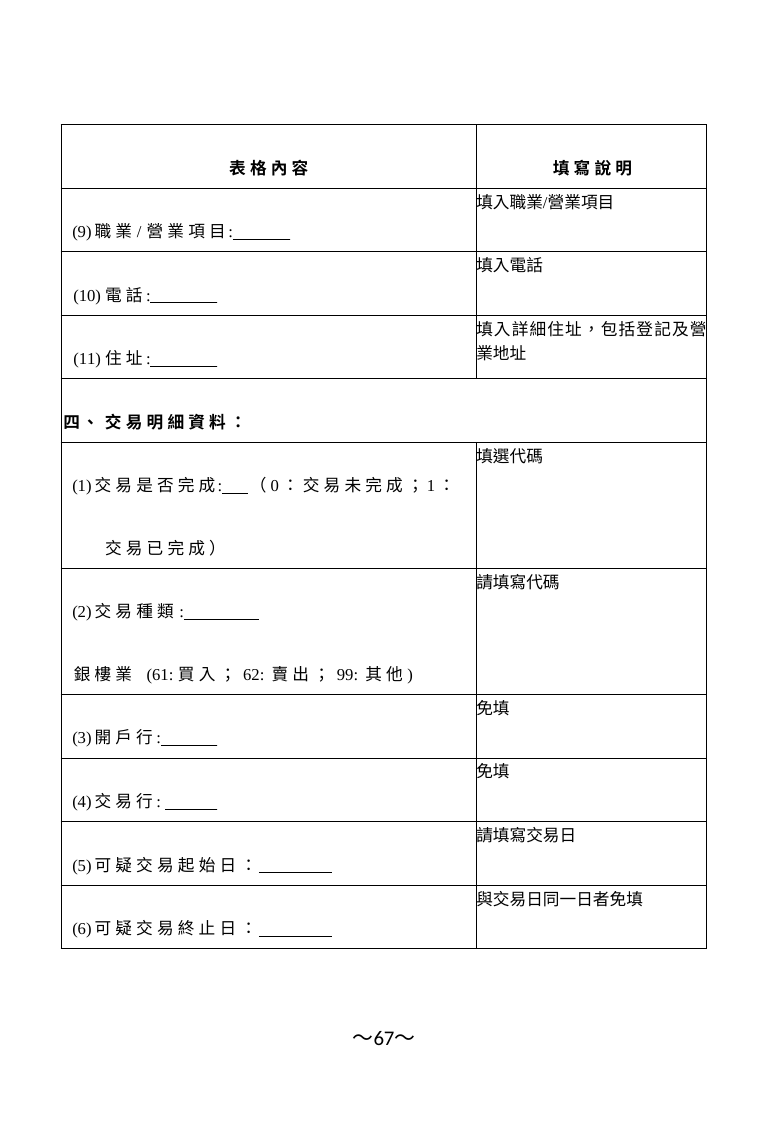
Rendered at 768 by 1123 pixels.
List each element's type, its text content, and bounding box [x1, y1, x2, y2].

table_cell (10)電話: [62, 252, 476, 315]
table_cell 填入電話 [477, 252, 706, 315]
table_cell (11)住址: [62, 316, 476, 378]
table_cell (1)交易是否完成: （0：交易未完成；1：交易已完成） [62, 443, 476, 568]
table_cell 免填 [477, 695, 706, 757]
table_cell (9)職業/營業項目: [62, 189, 476, 251]
table_cell (2)交易種類: 銀樓業 (61:買入；62:賣出；99:其他) [62, 569, 476, 694]
table_header 填寫說明 [477, 125, 706, 188]
table_cell (6)可疑交易終止日： [62, 886, 476, 948]
table_cell 填入職業/營業項目 [477, 189, 706, 251]
table_cell (5)可疑交易起始日： [62, 822, 476, 884]
table_cell 請填寫代碼 [477, 569, 706, 694]
table_header 表格內容 [62, 125, 476, 188]
table_cell 填選代碼 [477, 443, 706, 568]
table_cell 請填寫交易日 [477, 822, 706, 884]
table_cell 四、交易明細資料： [62, 379, 706, 442]
table_cell 與交易日同一日者免填 [477, 886, 706, 948]
table_cell (4)交易行: [62, 759, 476, 821]
table_cell (3)開戶行: [62, 695, 476, 757]
table_cell 免填 [477, 759, 706, 821]
table_cell 填入詳細住址，包括登記及營業地址 [477, 316, 706, 378]
